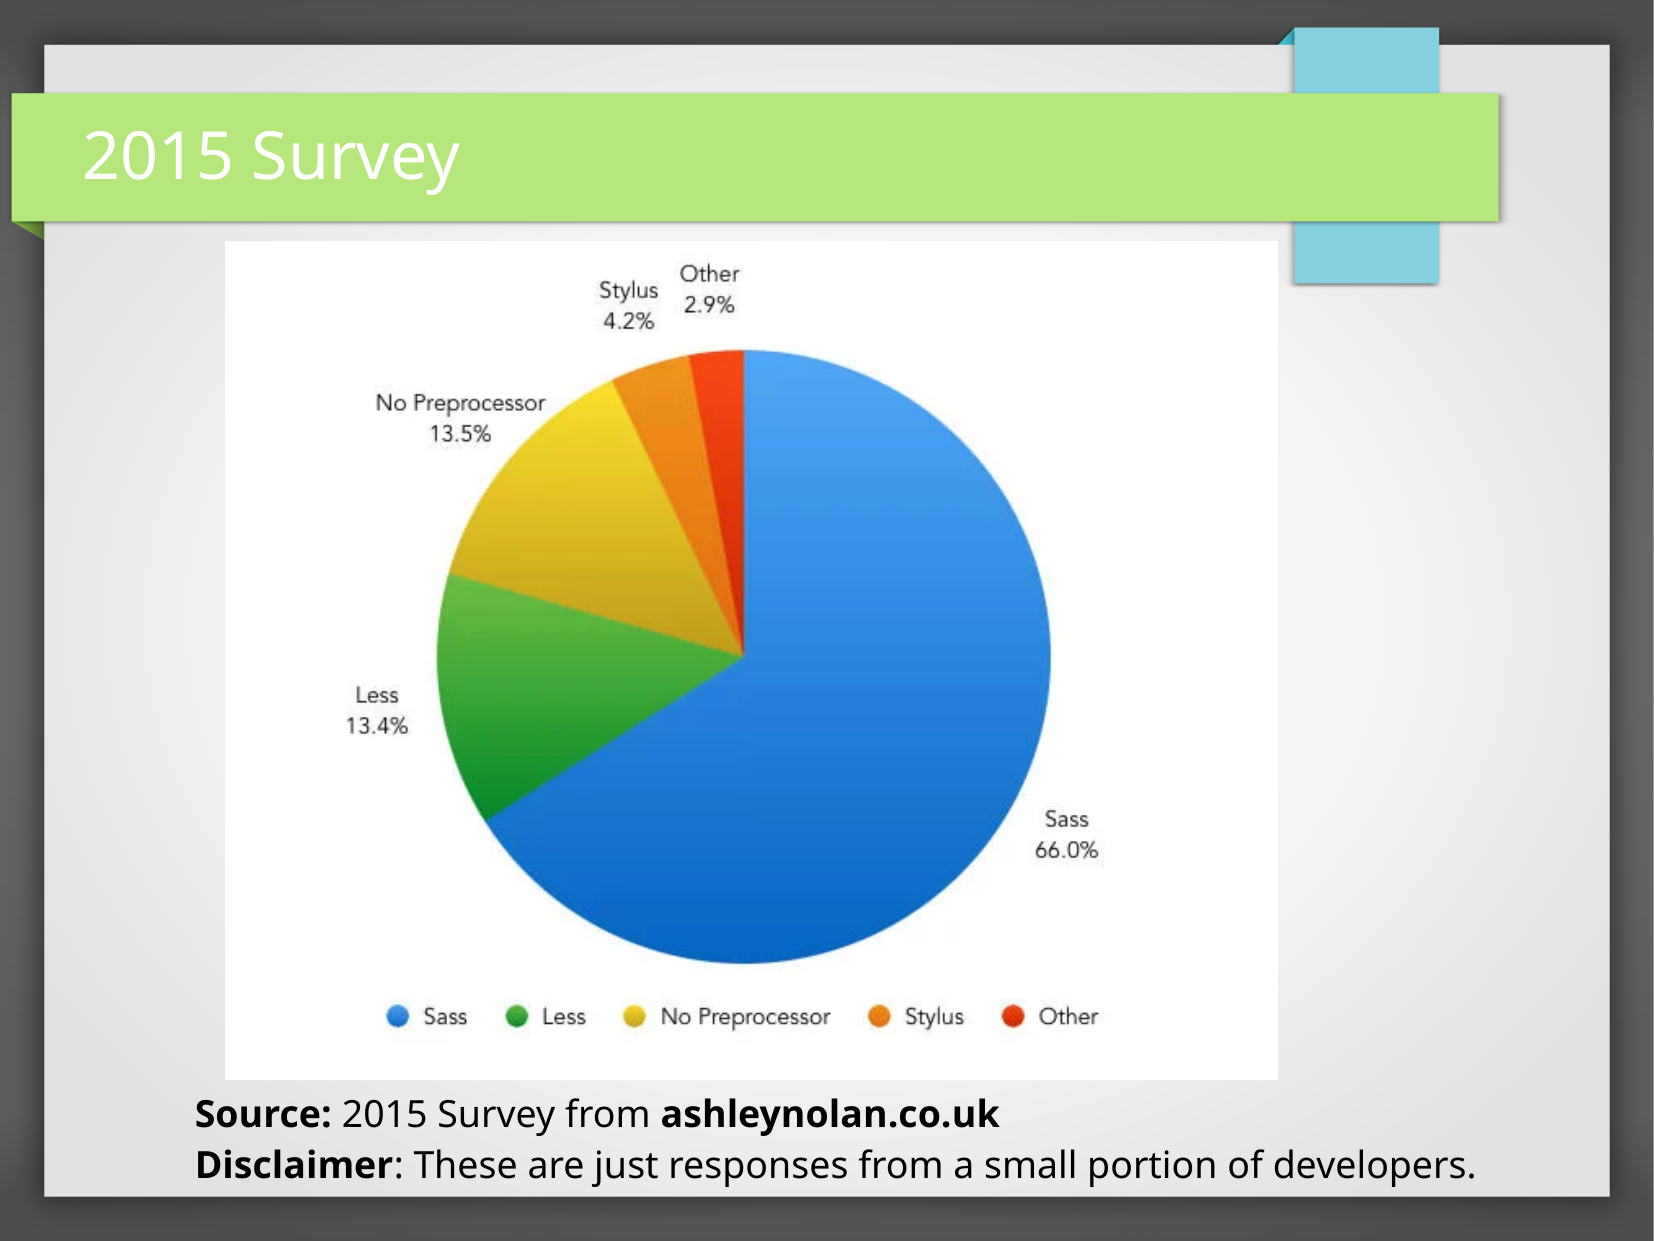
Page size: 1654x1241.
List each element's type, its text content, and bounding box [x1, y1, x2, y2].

picture [0, 0, 1654, 1241]
text_box Source: 2015 Survey from ashleynolan.co.uk Disclaimer: These are just responses from a small portion of developers. [180, 1080, 1501, 1241]
title 2015 Survey [82, 59, 1396, 248]
